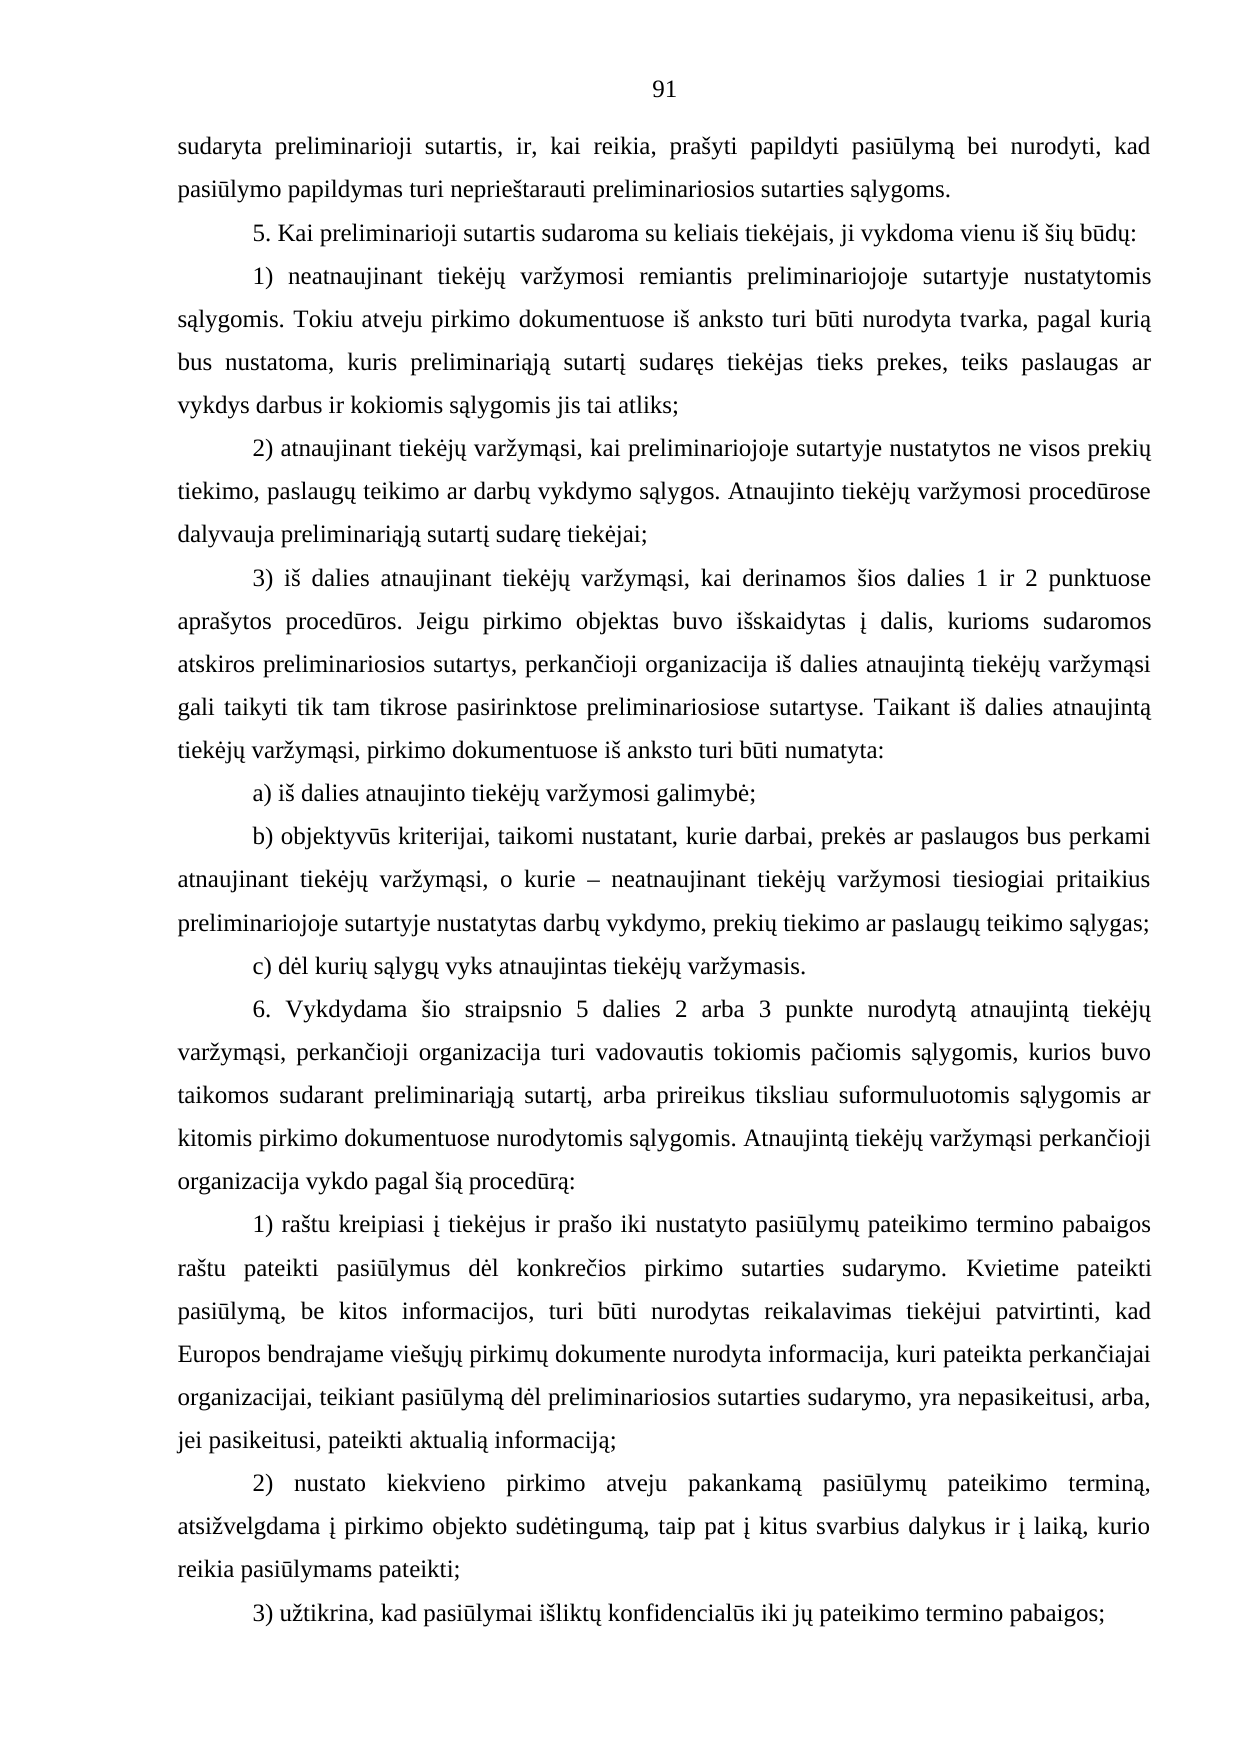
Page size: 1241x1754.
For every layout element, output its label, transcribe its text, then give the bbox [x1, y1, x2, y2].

text 1) raštu kreipiasi į tiekėjus ir prašo iki nustatyto pasiūlymų pateikimo termino pabaigos raštu pateikti pasiūlymus dėl konkrečios pirkimo sutarties sudarymo. Kvietime pateikti pasiūlymą, be kitos informacijos, turi būti nurodytas reikalavimas tiekėjui patvirtinti, kad Europos bendrajame viešųjų pirkimų dokumente nurodyta informacija, kuri pateikta perkančiajai organizacijai, teikiant pasiūlymą dėl preliminariosios sutarties sudarymo, yra nepasikeitusi, arba, jei pasikeitusi, pateikti aktualią informaciją; [177, 1209, 1152, 1454]
text 2) atnaujinant tiekėjų varžymąsi, kai preliminariojoje sutartyje nustatytos ne visos prekių tiekimo, paslaugų teikimo ar darbų vykdymo sąlygos. Atnaujinto tiekėjų varžymosi procedūrose dalyvauja preliminariąją sutartį sudarę tiekėjai; [177, 433, 1152, 548]
text 3) užtikrina, kad pasiūlymai išliktų konfidencialūs iki jų pateikimo termino pabaigos; [177, 1598, 1152, 1626]
text c) dėl kurių sąlygų vyks atnaujintas tiekėjų varžymasis. [177, 951, 1152, 979]
text sudaryta preliminarioji sutartis, ir, kai reikia, prašyti papildyti pasiūlymą bei nurodyti, kad pasiūlymo papildymas turi neprieštarauti preliminariosios sutarties sąlygoms. [177, 131, 1152, 203]
text 5. Kai preliminarioji sutartis sudaroma su keliais tiekėjais, ji vykdoma vienu iš šių būdų: [177, 218, 1152, 246]
text a) iš dalies atnaujinto tiekėjų varžymosi galimybė; [177, 778, 1152, 807]
text 6. Vykdydama šio straipsnio 5 dalies 2 arba 3 punkte nurodytą atnaujintą tiekėjų varžymąsi, perkančioji organizacija turi vadovautis tokiomis pačiomis sąlygomis, kurios buvo taikomos sudarant preliminariąją sutartį, arba prireikus tiksliau suformuluotomis sąlygomis ar kitomis pirkimo dokumentuose nurodytomis sąlygomis. Atnaujintą tiekėjų varžymąsi perkančioji organizacija vykdo pagal šią procedūrą: [177, 994, 1152, 1195]
text b) objektyvūs kriterijai, taikomi nustatant, kurie darbai, prekės ar paslaugos bus perkami atnaujinant tiekėjų varžymąsi, o kurie – neatnaujinant tiekėjų varžymosi tiesiogiai pritaikius preliminariojoje sutartyje nustatytas darbų vykdymo, prekių tiekimo ar paslaugų teikimo sąlygas; [177, 821, 1152, 936]
text 3) iš dalies atnaujinant tiekėjų varžymąsi, kai derinamos šios dalies 1 ir 2 punktuose aprašytos procedūros. Jeigu pirkimo objektas buvo išskaidytas į dalis, kurioms sudaromos atskiros preliminariosios sutartys, perkančioji organizacija iš dalies atnaujintą tiekėjų varžymąsi gali taikyti tik tam tikrose pasirinktose preliminariosiose sutartyse. Taikant iš dalies atnaujintą tiekėjų varžymąsi, pirkimo dokumentuose iš anksto turi būti numatyta: [177, 563, 1152, 764]
text 2) nustato kiekvieno pirkimo atveju pakankamą pasiūlymų pateikimo terminą, atsižvelgdama į pirkimo objekto sudėtingumą, taip pat į kitus svarbius dalykus ir į laiką, kurio reikia pasiūlymams pateikti; [177, 1468, 1152, 1583]
text 1) neatnaujinant tiekėjų varžymosi remiantis preliminariojoje sutartyje nustatytomis sąlygomis. Tokiu atveju pirkimo dokumentuose iš anksto turi būti nurodyta tvarka, pagal kurią bus nustatoma, kuris preliminariąją sutartį sudaręs tiekėjas tieks prekes, teiks paslaugas ar vykdys darbus ir kokiomis sąlygomis jis tai atliks; [177, 261, 1152, 419]
